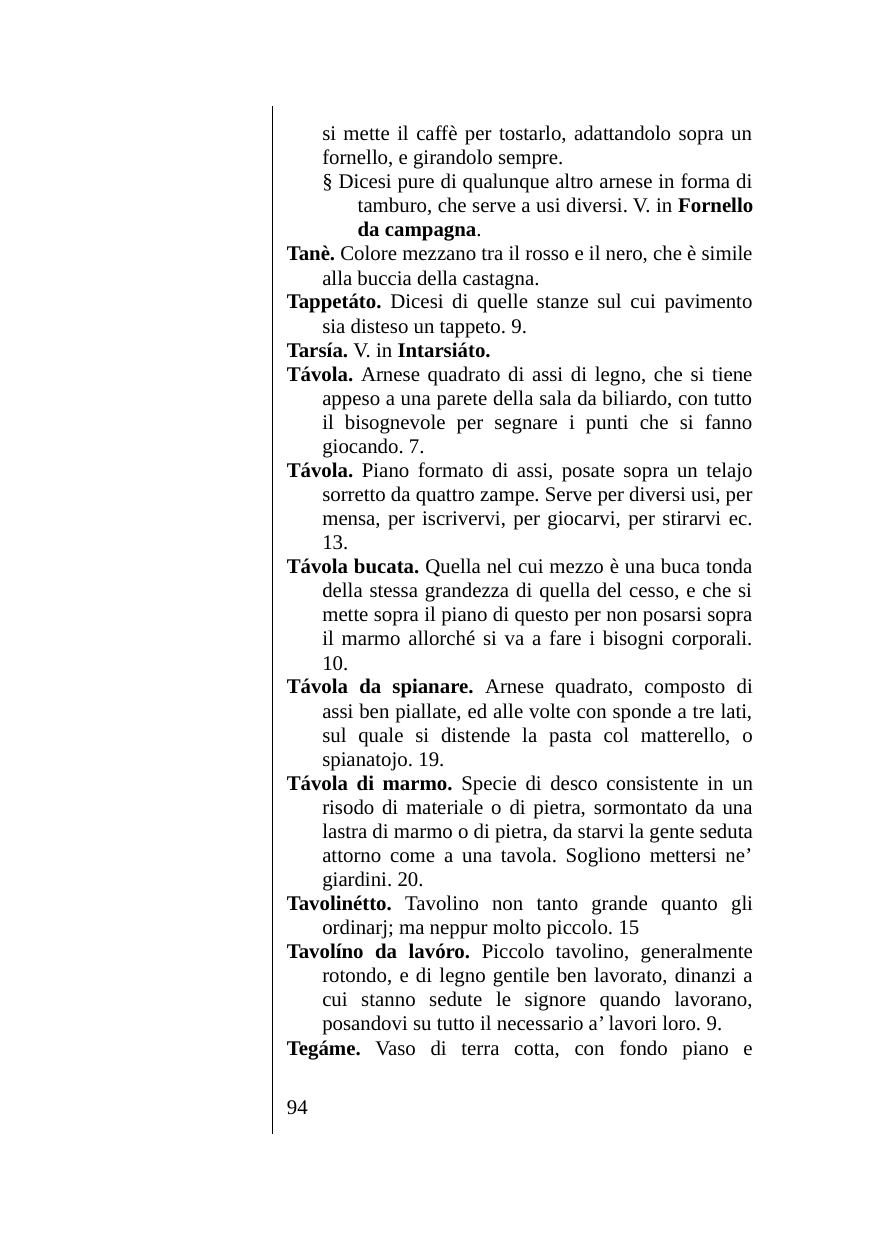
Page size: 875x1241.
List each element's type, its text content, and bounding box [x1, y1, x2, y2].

text Távola di marmo. Specie di desco consistente in un risodo di materiale o di pietra, sormontato da una lastra di marmo o di pietra, da starvi la gente seduta attorno come a una tavola. Sogliono mettersi ne’ giardini. 20. [287, 771, 753, 891]
text si mette il caffè per tostarlo, adattandolo sopra un fornello, e girandolo sempre. [287, 121, 753, 169]
text Tavolinétto. Tavolino non tanto grande quanto gli ordinarj; ma neppur molto piccolo. 15 [287, 891, 753, 939]
text Távola bucata. Quella nel cui mezzo è una buca tonda della stessa grandezza di quella del cesso, e che si mette sopra il piano di questo per non posarsi sopra il marmo allorché si va a fare i bisogni corporali. 10. [287, 554, 753, 674]
text Tavolíno da lavóro. Piccolo tavolino, generalmente rotondo, e di legno gentile ben lavorato, dinanzi a cui stanno sedute le signore quando lavorano, posandovi su tutto il necessario a’ lavori loro. 9. [287, 939, 753, 1035]
text § Dicesi pure di qualunque altro arnese in forma di tamburo, che serve a usi diversi. V. in Fornello da campagna. [322, 169, 753, 241]
text Távola. Arnese quadrato di assi di legno, che si tiene appeso a una parete della sala da biliardo, con tutto il bisognevole per segnare i punti che si fanno giocando. 7. [287, 362, 753, 458]
text Tappetáto. Dicesi di quelle stanze sul cui pavimento sia disteso un tappeto. 9. [287, 289, 753, 338]
text Tanè. Colore mezzano tra il rosso e il nero, che è simile alla buccia della castagna. [287, 241, 753, 289]
text Távola da spianare. Arnese quadrato, composto di assi ben piallate, ed alle volte con sponde a tre lati, sul quale si distende la pasta col matterello, o spianatojo. 18. [287, 674, 753, 771]
text Távola. Piano formato di assi, posate sopra un telajo sorretto da quattro zampe. Serve per diversi usi, per mensa, per iscrivervi, per giocarvi, per stirarvi ec. 13. [287, 458, 753, 554]
text Tarsía. V. in Intarsiáto. [287, 338, 753, 362]
text Tegáme. Vaso di terra cotta, con fondo piano e [287, 1035, 753, 1059]
